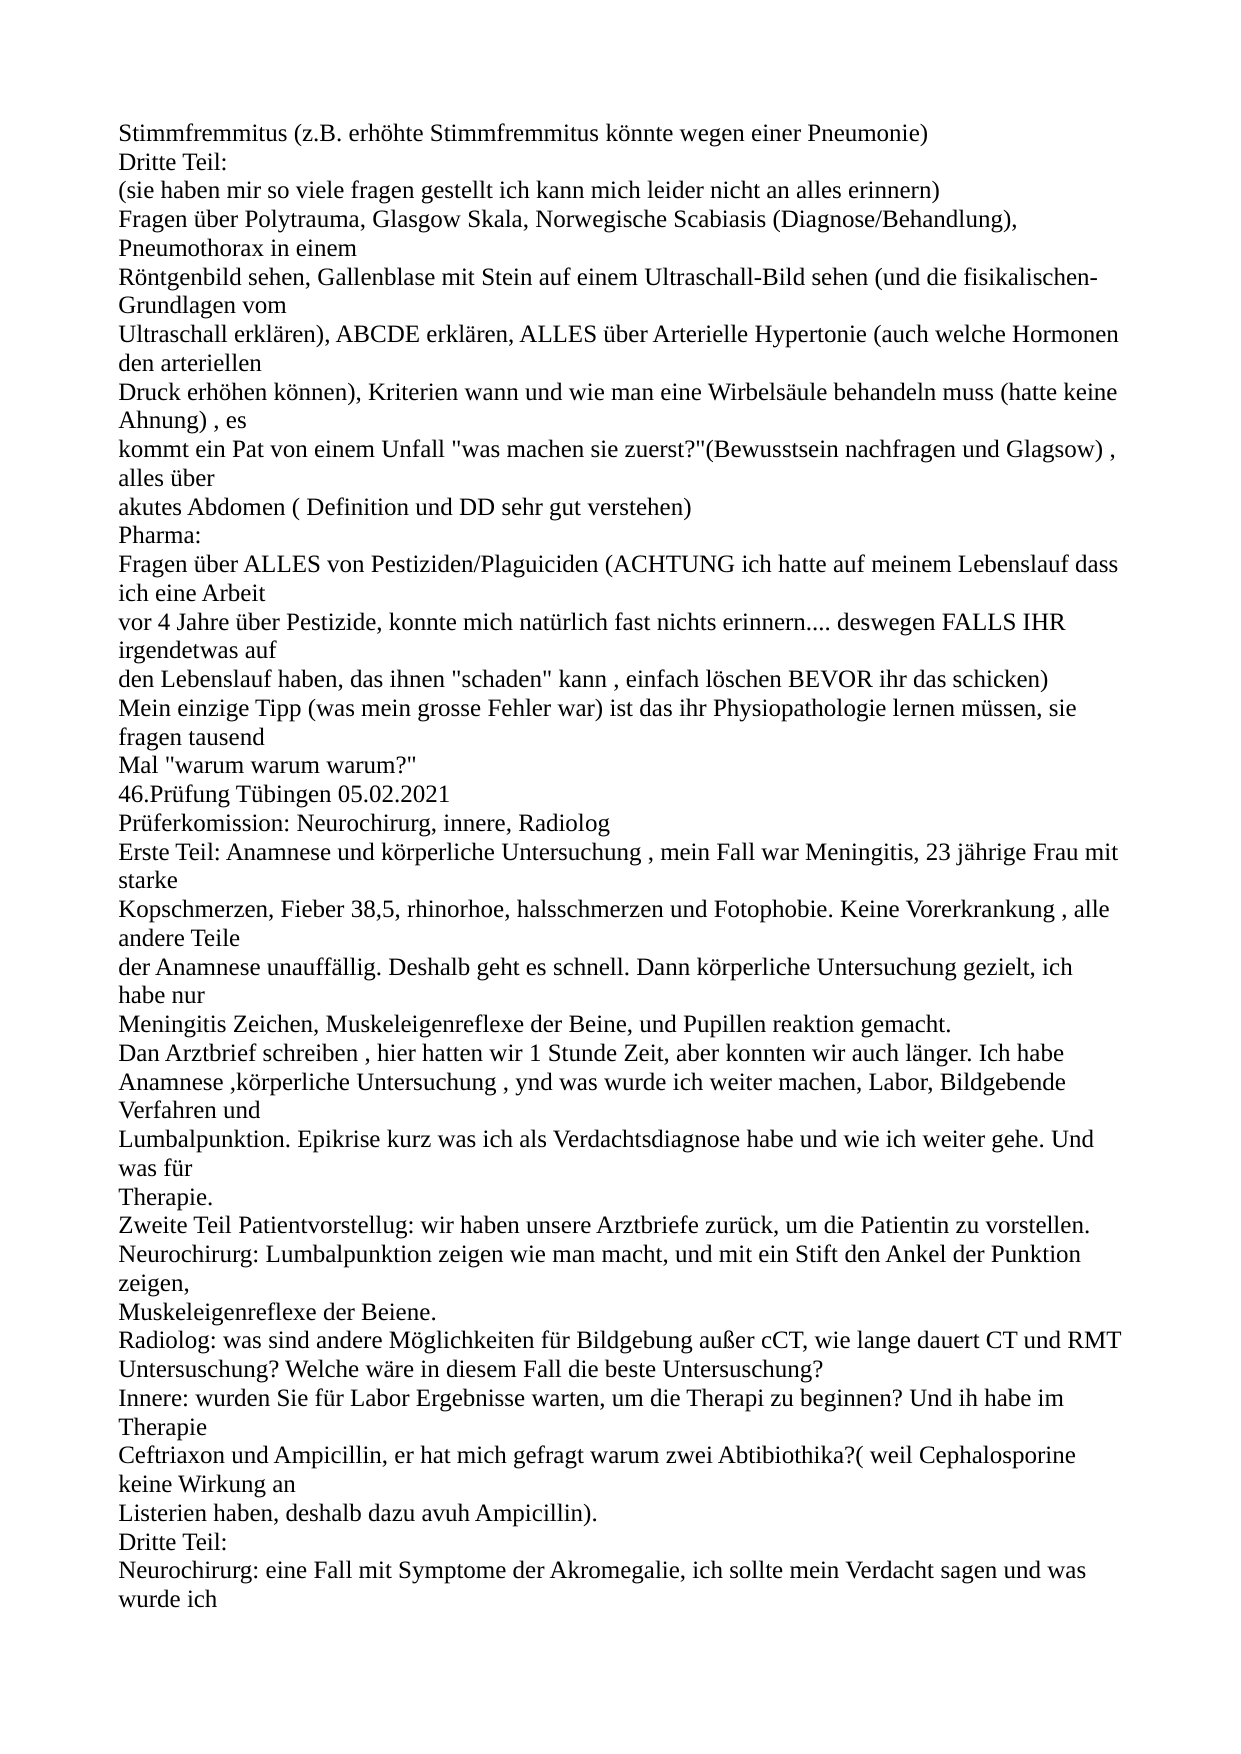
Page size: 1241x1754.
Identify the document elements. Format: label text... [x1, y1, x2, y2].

text Neurochirurg: eine Fall mit Symptome der Akromegalie, ich sollte mein Verdacht sagen und was wurde ich [118, 1556, 1122, 1613]
text Meningitis Zeichen, Muskeleigenreflexe der Beine, und Pupillen reaktion gemacht. [118, 1009, 1122, 1038]
text Fragen über Polytrauma, Glasgow Skala, Norwegische Scabiasis (Diagnose/Behandlung), Pneumothorax in einem [118, 204, 1122, 262]
text Prüferkomission: Neurochirurg, innere, Radiolog [118, 808, 1122, 837]
text Anamnese ,körperliche Untersuchung , ynd was wurde ich weiter machen, Labor, Bildgebende Verfahren und [118, 1067, 1122, 1124]
text Innere: wurden Sie für Labor Ergebnisse warten, um die Therapi zu beginnen? Und ih habe im Therapie [118, 1383, 1122, 1441]
text Dritte Teil: [118, 1527, 1122, 1556]
text Ceftriaxon und Ampicillin, er hat mich gefragt warum zwei Abtibiothika?( weil Cephalosporine keine Wirkung an [118, 1441, 1122, 1498]
text 46.Prüfung Tübingen 05.02.2021 [118, 779, 1122, 808]
text Mein einzige Tipp (was mein grosse Fehler war) ist das ihr Physiopathologie lernen müssen, sie fragen tausend [118, 693, 1122, 751]
text kommt ein Pat von einem Unfall "was machen sie zuerst?"(Bewusstsein nachfragen und Glagsow) , alles über [118, 434, 1122, 492]
text Druck erhöhen können), Kriterien wann und wie man eine Wirbelsäule behandeln muss (hatte keine Ahnung) , es [118, 377, 1122, 434]
text Mal "warum warum warum?" [118, 751, 1122, 779]
text (sie haben mir so viele fragen gestellt ich kann mich leider nicht an alles erinnern) [118, 176, 1122, 204]
text Dan Arztbrief schreiben , hier hatten wir 1 Stunde Zeit, aber konnten wir auch länger. Ich habe [118, 1038, 1122, 1067]
text Listerien haben, deshalb dazu avuh Ampicillin). [118, 1498, 1122, 1527]
text Neurochirurg: Lumbalpunktion zeigen wie man macht, und mit ein Stift den Ankel der Punktion zeigen, [118, 1239, 1122, 1297]
text Radiolog: was sind andere Möglichkeiten für Bildgebung außer cCT, wie lange dauert CT und RMT [118, 1326, 1122, 1354]
text akutes Abdomen ( Definition und DD sehr gut verstehen) [118, 492, 1122, 521]
text den Lebenslauf haben, das ihnen "schaden" kann , einfach löschen BEVOR ihr das schicken) [118, 664, 1122, 693]
text Ultraschall erklären), ABCDE erklären, ALLES über Arterielle Hypertonie (auch welche Hormonen den arteriellen [118, 319, 1122, 377]
text vor 4 Jahre über Pestizide, konnte mich natürlich fast nichts erinnern.... deswegen FALLS IHR irgendetwas auf [118, 607, 1122, 664]
text Muskeleigenreflexe der Beiene. [118, 1297, 1122, 1326]
text Stimmfremmitus (z.B. erhöhte Stimmfremmitus könnte wegen einer Pneumonie) [118, 118, 1122, 147]
text Untersuschung? Welche wäre in diesem Fall die beste Untersuschung? [118, 1354, 1122, 1383]
text Fragen über ALLES von Pestiziden/Plaguiciden (ACHTUNG ich hatte auf meinem Lebenslauf dass ich eine Arbeit [118, 549, 1122, 607]
text Therapie. [118, 1182, 1122, 1211]
text Lumbalpunktion. Epikrise kurz was ich als Verdachtsdiagnose habe und wie ich weiter gehe. Und was für [118, 1124, 1122, 1182]
text Kopschmerzen, Fieber 38,5, rhinorhoe, halsschmerzen und Fotophobie. Keine Vorerkrankung , alle andere Teile [118, 894, 1122, 952]
text Dritte Teil: [118, 147, 1122, 176]
text der Anamnese unauffällig. Deshalb geht es schnell. Dann körperliche Untersuchung gezielt, ich habe nur [118, 952, 1122, 1009]
text Pharma: [118, 521, 1122, 549]
text Röntgenbild sehen, Gallenblase mit Stein auf einem Ultraschall-Bild sehen (und die fisikalischen-Grundlagen vom [118, 262, 1122, 319]
text Erste Teil: Anamnese und körperliche Untersuchung , mein Fall war Meningitis, 23 jährige Frau mit starke [118, 837, 1122, 894]
text Zweite Teil Patientvorstellug: wir haben unsere Arztbriefe zurück, um die Patientin zu vorstellen. [118, 1211, 1122, 1239]
